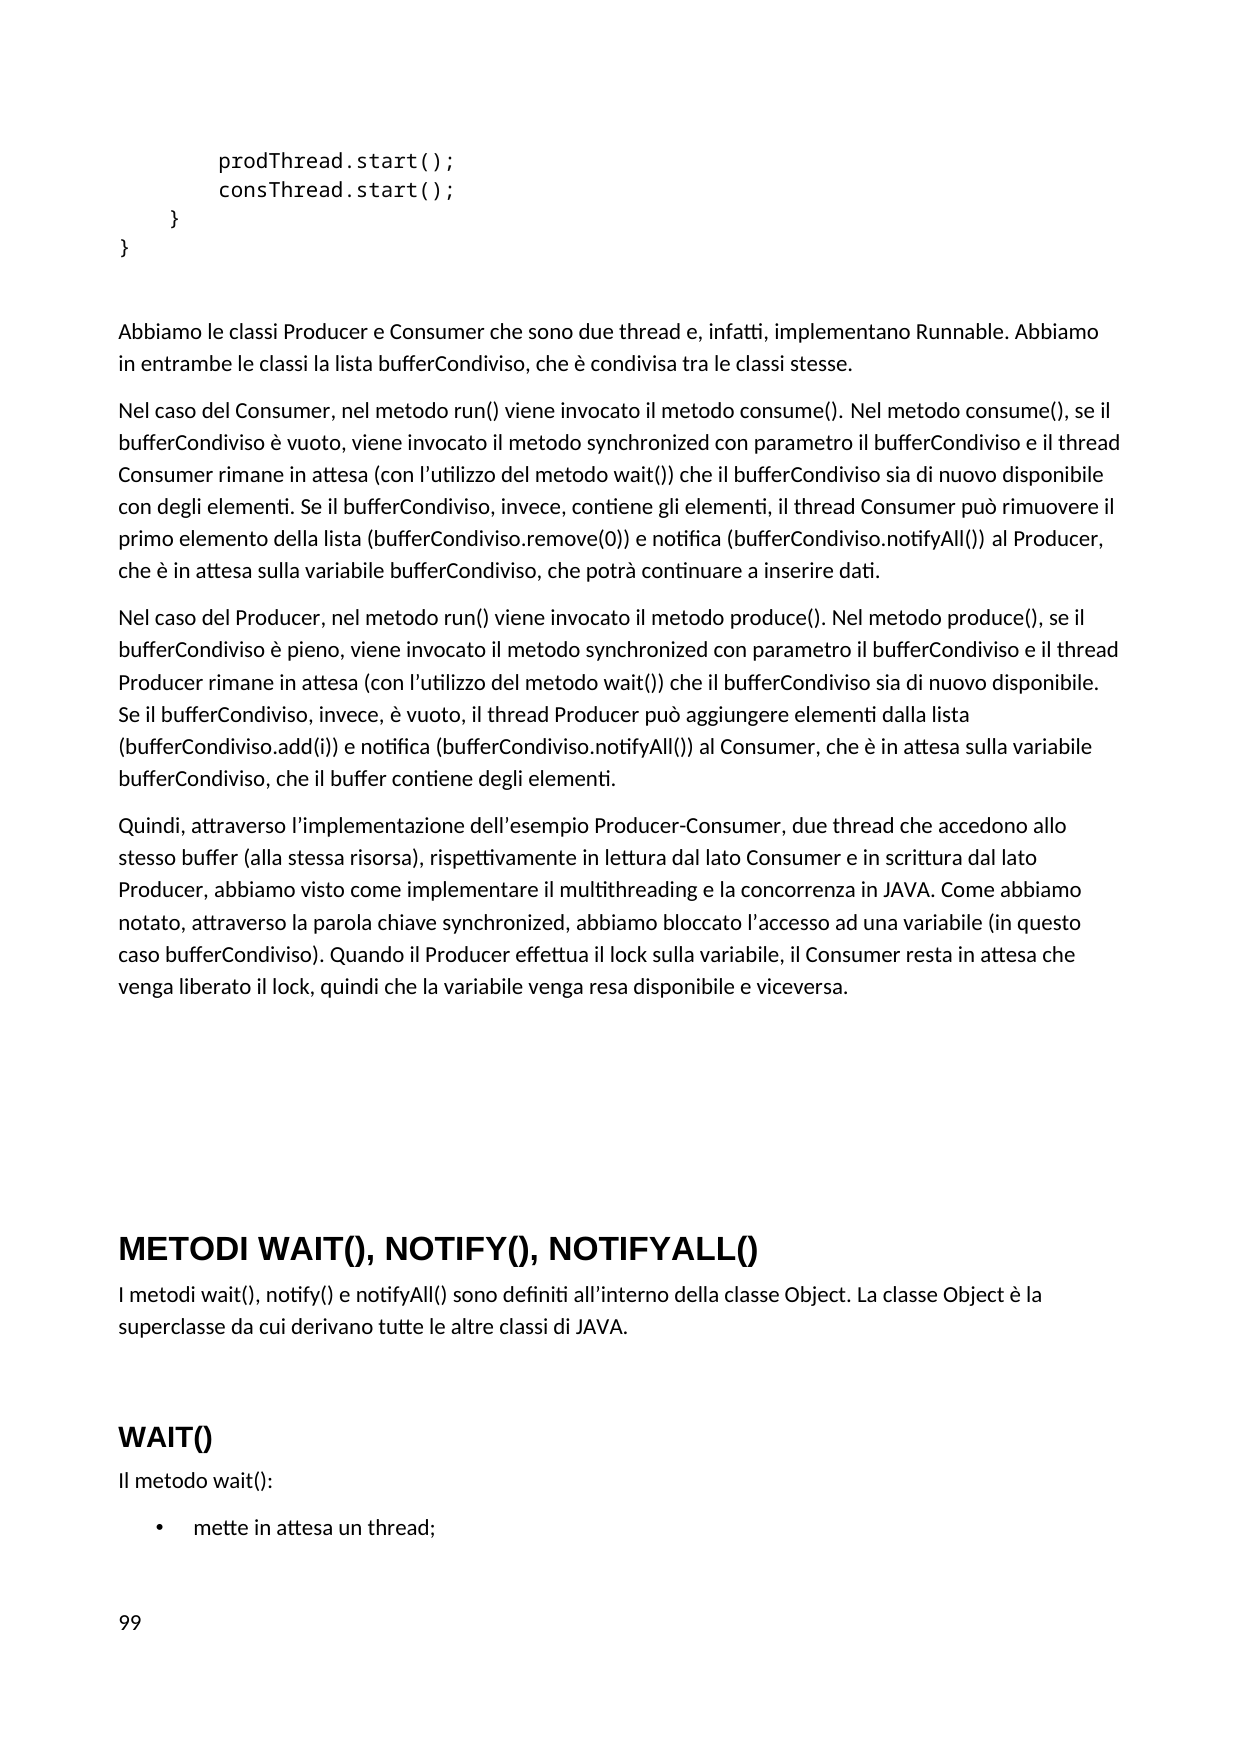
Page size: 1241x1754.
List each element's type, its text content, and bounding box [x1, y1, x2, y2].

text prodThread.start(); consThread.start(); } } [118, 118, 1122, 260]
text I metodi wait(), notify() e notifyAll() sono definiti all’interno della classe Object. La classe Object è la superclasse da cui derivano tutte le altre classi di JAVA. [118, 1280, 1122, 1340]
text Il metodo wait(): [118, 1467, 1122, 1494]
text Nel caso del Consumer, nel metodo run() viene invocato il metodo consume(). Nel metodo consume(), se il bufferCondiviso è vuoto, viene invocato il metodo synchronized con parametro il bufferCondiviso e il thread Consumer rimane in attesa (con l’utilizzo del metodo wait()) che il bufferCondiviso sia di nuovo disponibile con degli elementi. Se il bufferCondiviso, invece, contiene gli elementi, il thread Consumer può rimuovere il primo elemento della lista (bufferCondiviso.remove(0)) e notifica (bufferCondiviso.notifyAll()) al Producer, che è in attesa sulla variabile bufferCondiviso, che potrà continuare a inserire dati. [118, 396, 1122, 585]
text Abbiamo le classi Producer e Consumer che sono due thread e, infatti, implementano Runnable. Abbiamo in entrambe le classi la lista bufferCondiviso, che è condivisa tra le classi stesse. [118, 317, 1122, 377]
text Quindi, attraverso l’implementazione dell’esempio Producer-Consumer, due thread che accedono allo stesso buffer (alla stessa risorsa), rispettivamente in lettura dal lato Consumer e in scrittura dal lato Producer, abbiamo visto come implementare il multithreading e la concorrenza in JAVA. Come abbiamo notato, attraverso la parola chiave synchronized, abbiamo bloccato l’accesso ad una variabile (in questo caso bufferCondiviso). Quando il Producer effettua il lock sulla variabile, il Consumer resta in attesa che venga liberato il lock, quindi che la variabile venga resa disponibile e viceversa. [118, 811, 1122, 1000]
subtitle METODI WAIT(), NOTIFY(), NOTIFYALL() [118, 1229, 1122, 1267]
text Nel caso del Producer, nel metodo run() viene invocato il metodo produce(). Nel metodo produce(), se il bufferCondiviso è pieno, viene invocato il metodo synchronized con parametro il bufferCondiviso e il thread Producer rimane in attesa (con l’utilizzo del metodo wait()) che il bufferCondiviso sia di nuovo disponibile. Se il bufferCondiviso, invece, è vuoto, il thread Producer può aggiungere elementi dalla lista (bufferCondiviso.add(i)) e notifica (bufferCondiviso.notifyAll()) al Consumer, che è in attesa sulla variabile bufferCondiviso, che il buffer contiene degli elementi. [118, 603, 1122, 792]
subtitle WAIT() [118, 1420, 1122, 1454]
list mette in attesa un thread; [156, 1513, 1122, 1541]
